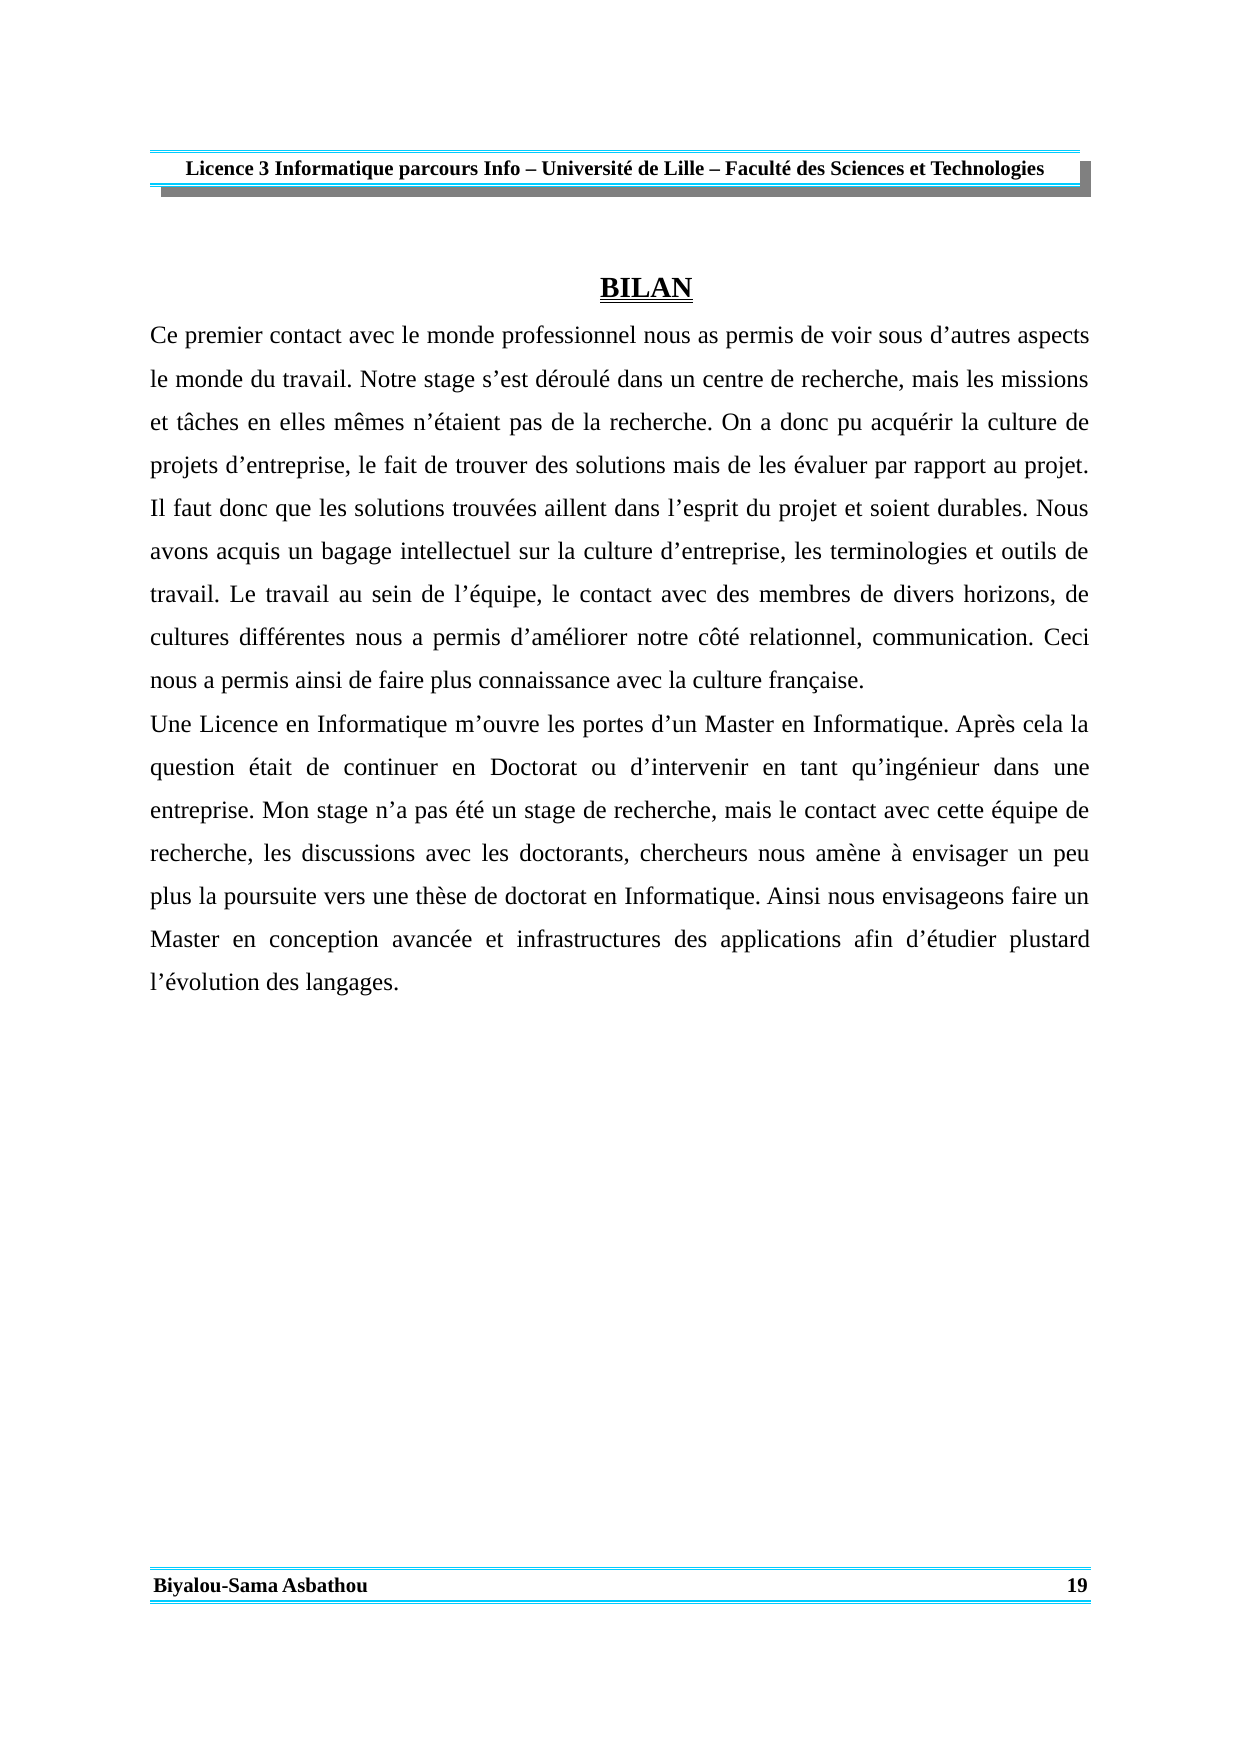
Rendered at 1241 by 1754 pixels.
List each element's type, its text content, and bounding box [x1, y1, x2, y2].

text BILAN [150, 270, 1091, 304]
text Une Licence en Informatique m’ouvre les portes d’un Master en Informatique. Après cela la question était de continuer en Doctorat ou d’intervenir en tant qu’ingénieur dans une entreprise. Mon stage n’a pas été un stage de recherche, mais le contact avec cette équipe de recherche, les discussions avec les doctorants, chercheurs nous amène à envisager un peu plus la poursuite vers une thèse de doctorat en Informatique. Ainsi nous envisageons faire un Master en conception avancée et infrastructures des applications afin d’étudier plustard l’évolution des langages. [150, 709, 1091, 996]
text Ce premier contact avec le monde professionnel nous as permis de voir sous d’autres aspects le monde du travail. Notre stage s’est déroulé dans un centre de recherche, mais les missions et tâches en elles mêmes n’étaient pas de la recherche. On a donc pu acquérir la culture de projets d’entreprise, le fait de trouver des solutions mais de les évaluer par rapport au projet. Il faut donc que les solutions trouvées aillent dans l’esprit du projet et soient durables. Nous avons acquis un bagage intellectuel sur la culture d’entreprise, les terminologies et outils de travail. Le travail au sein de l’équipe, le contact avec des membres de divers horizons, de cultures différentes nous a permis d’améliorer notre côté relationnel, communication. Ceci nous a permis ainsi de faire plus connaissance avec la culture française. [150, 321, 1091, 694]
